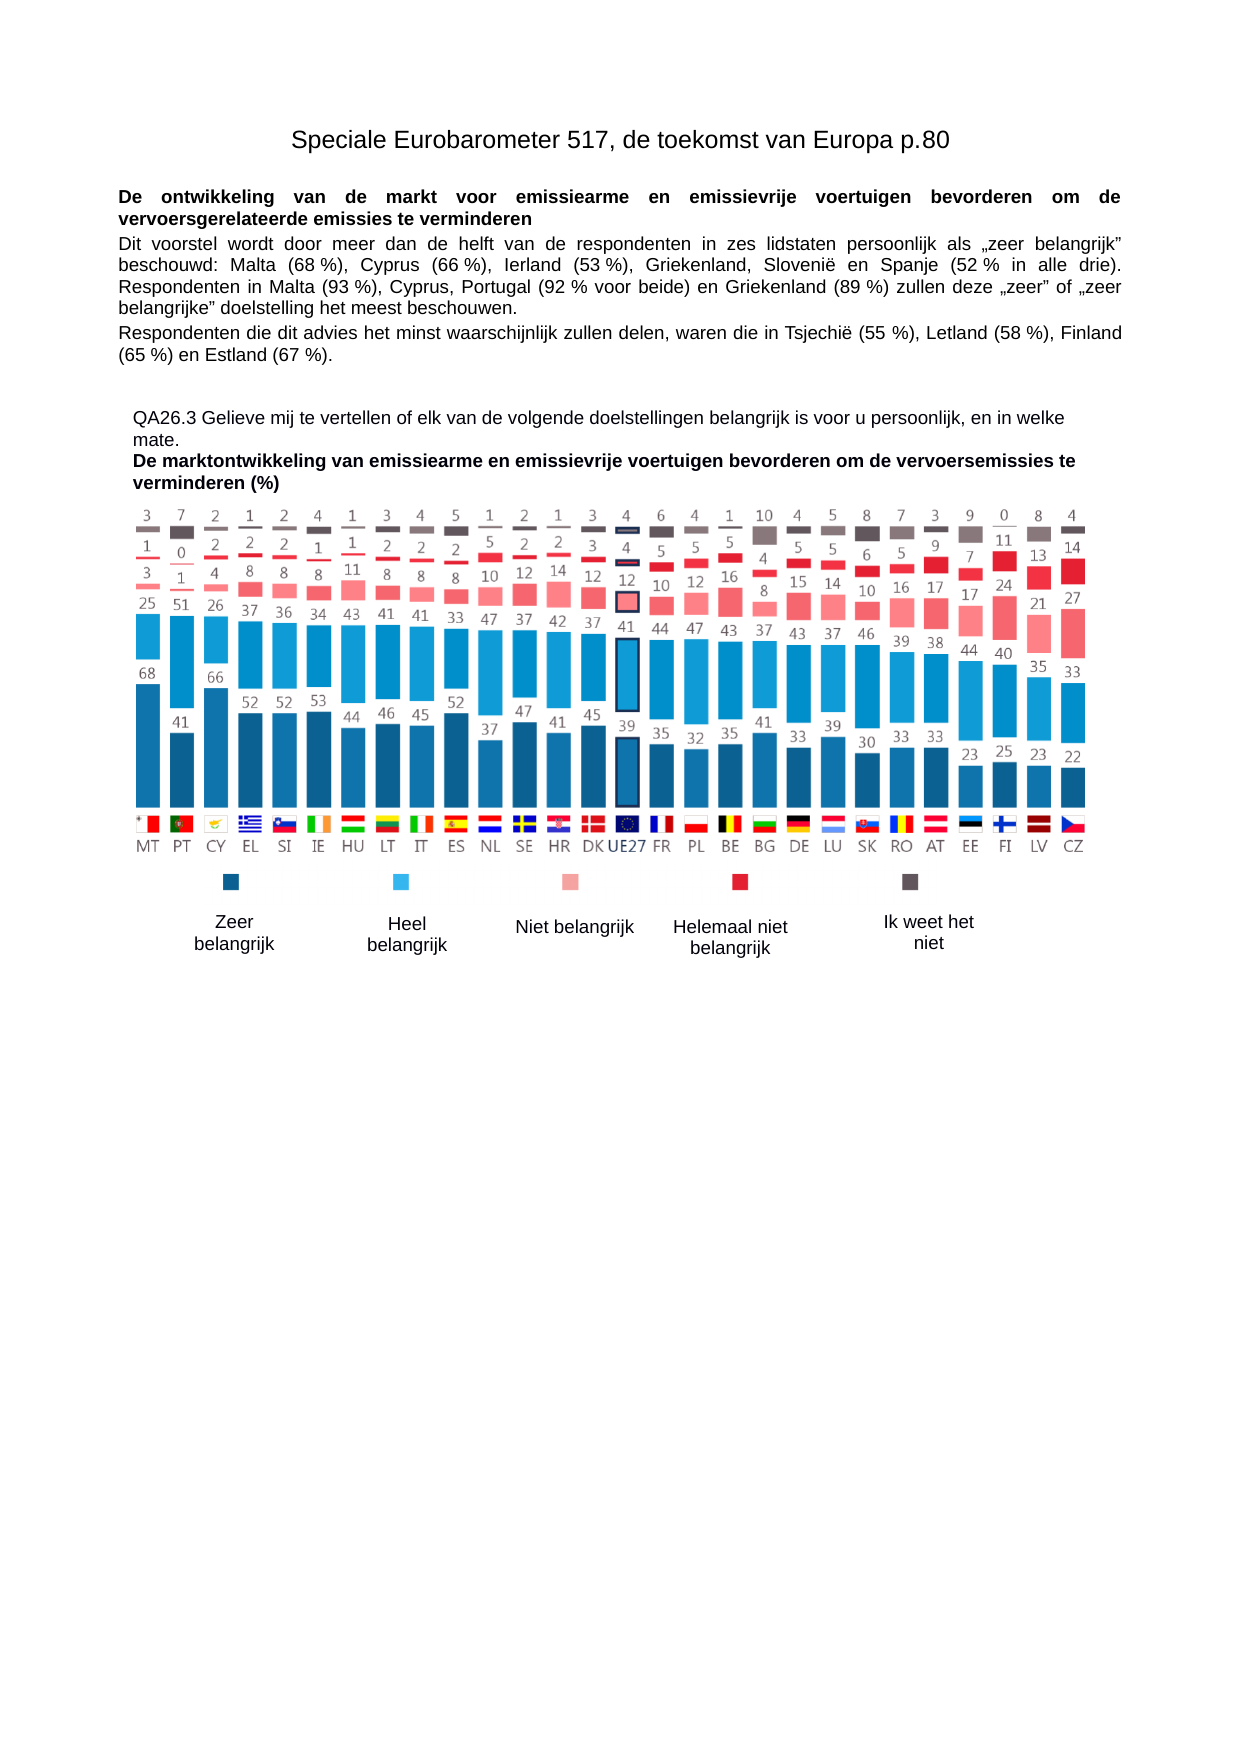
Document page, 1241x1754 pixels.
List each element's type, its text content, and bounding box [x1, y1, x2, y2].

text Respondenten die dit advies het minst waarschijnlijk zullen delen, waren die in Tsjechië (55 %), Letland (58 %), Finland (65 %) en Estland (67 %). [118, 322, 1122, 365]
text De ontwikkeling van de markt voor emissiearme en emissievrije voertuigen bevorderen om de vervoersgerelateerde emissies te verminderen [118, 186, 1122, 229]
picture [129, 505, 1101, 905]
text Dit voorstel wordt door meer dan de helft van de respondenten in zes lidstaten persoonlijk als „zeer belangrijk” beschouwd: Malta (68 %), Cyprus (66 %), Ierland (53 %), Griekenland, Slovenië en Spanje (52 % in alle drie). Respondenten in Malta (93 %), Cyprus, Portugal (92 % voor beide) en Griekenland (89 %) zullen deze „zeer” of „zeer belangrijke” doelstelling het meest beschouwen. [118, 232, 1122, 319]
